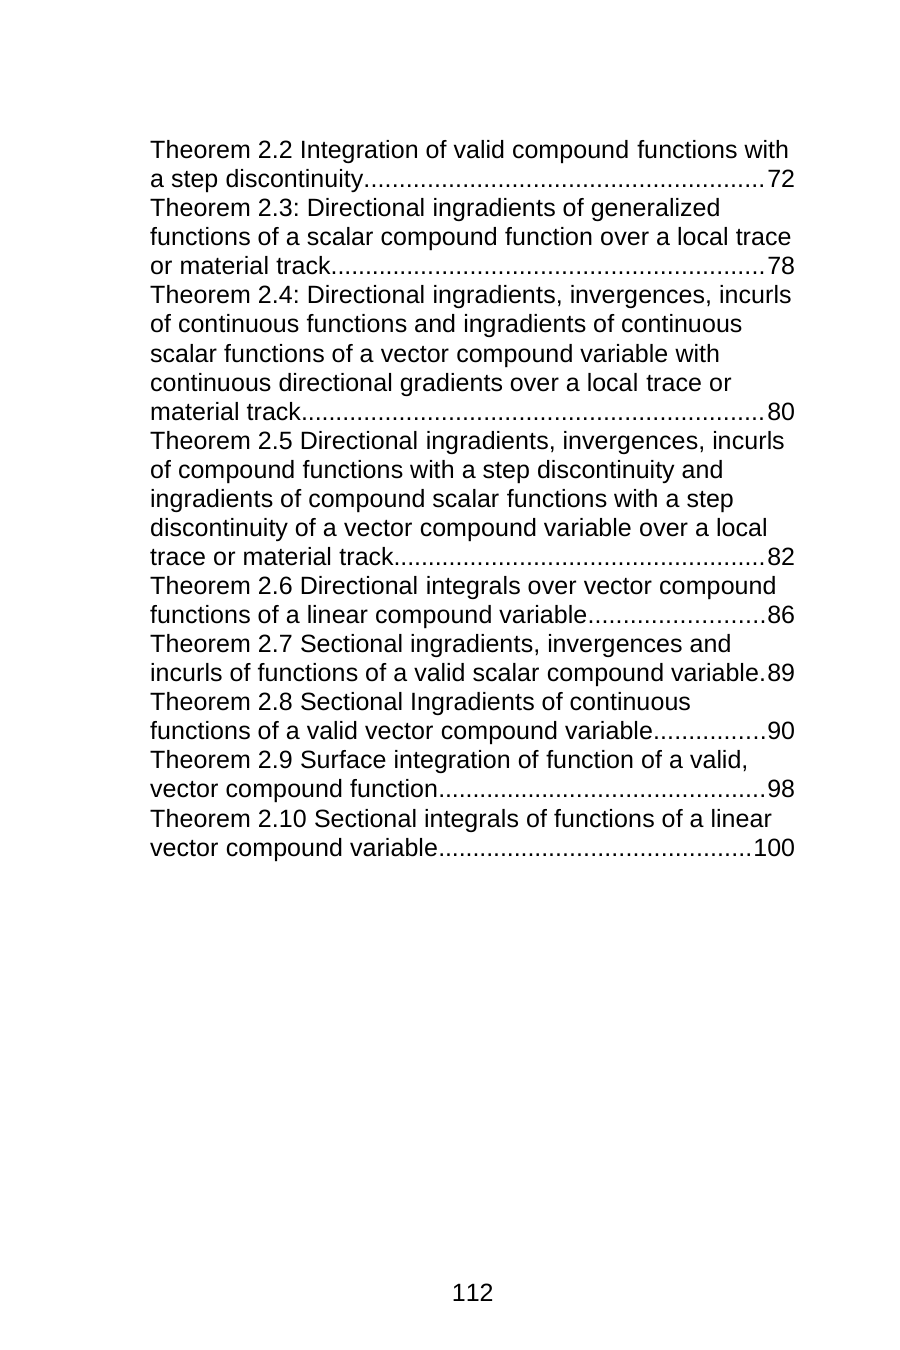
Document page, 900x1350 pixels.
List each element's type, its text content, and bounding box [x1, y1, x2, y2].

text Theorem 2.10 Sectional integrals of functions of a linear vector compound variable. 100 [150, 803, 795, 862]
text Theorem 2.2 Integration of valid compound functions with a step discontinuity. 72 [150, 135, 795, 193]
text Theorem 2.7 Sectional ingradients, invergences and incurls of functions of a valid scalar compound variable 89 [150, 629, 795, 687]
text Theorem 2.9 Surface integration of function of a valid, vector compound function. 98 [150, 745, 795, 803]
text Theorem 2.6 Directional integrals over vector compound functions of a linear compound variable. 86 [150, 571, 795, 629]
text Theorem 2.5 Directional ingradients, invergences, incurls of compound functions with a step discontinuity and ingradients of compound scalar functions with a step discontinuity of a vector compound variable over a local trace or material track 82 [150, 426, 795, 571]
text Theorem 2.8 Sectional Ingradients of continuous functions of a valid vector compound variable 90 [150, 687, 795, 745]
text Theorem 2.4: Directional ingradients, invergences, incurls of continuous functions and ingradients of continuous scalar functions of a vector compound variable with continuous directional gradients over a local trace or material track 80 [150, 280, 795, 426]
text Theorem 2.3: Directional ingradients of generalized functions of a scalar compound function over a local trace or material track 78 [150, 193, 795, 280]
